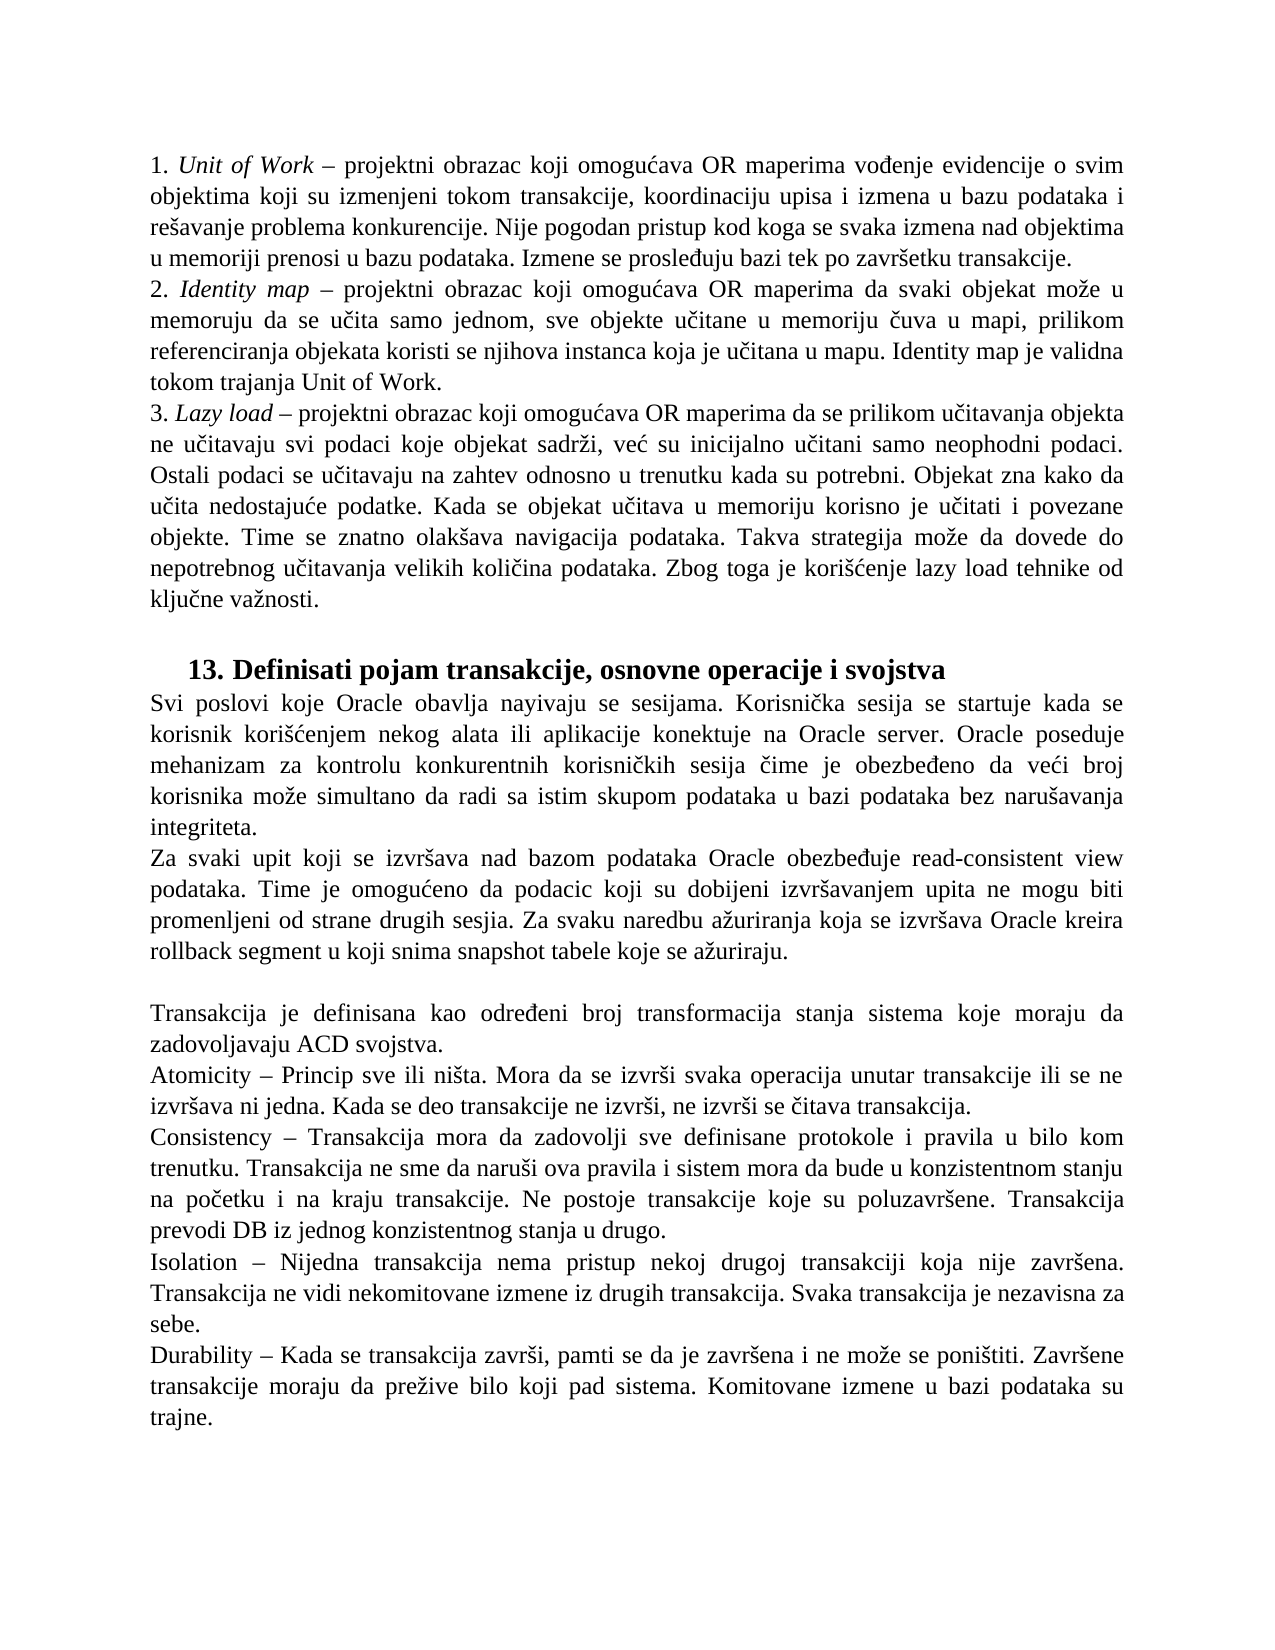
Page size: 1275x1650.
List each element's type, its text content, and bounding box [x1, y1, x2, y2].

list 3. Lazy load – projektni obrazac koji omogućava OR maperima da se prilikom učitavanja objekta ne učitavaju svi podaci koje objekat sadrži, već su inicijalno učitani samo neophodni podaci. Ostali podaci se učitavaju na zahtev odnosno u trenutku kada su potrebni. Objekat zna kako da učita nedostajuće podatke. Kada se objekat učitava u memoriju korisno je učitati i povezane objekte. Time se znatno olakšava navigacija podataka. Takva strategija može da dovede do nepotrebnog učitavanja velikih količina podataka. Zbog toga je korišćenje lazy load tehnike od ključne važnosti. [150, 398, 1125, 613]
list Definisati pojam transakcije, osnovne operacije i svojstva [187, 652, 1125, 685]
list Isolation – Nijedna transakcija nema pristup nekoj drugoj transakciji koja nije završena. Transakcija ne vidi nekomitovane izmene iz drugih transakcija. Svaka transakcija je nezavisna za sebe. [150, 1247, 1125, 1337]
list Atomicity – Princip sve ili ništa. Mora da se izvrši svaka operacija unutar transakcije ili se ne izvršava ni jedna. Kada se deo transakcije ne izvrši, ne izvrši se čitava transakcija. [150, 1060, 1125, 1120]
list Transakcija je definisana kao određeni broj transformacija stanja sistema koje moraju da zadovoljavaju ACD svojstva. [150, 998, 1125, 1058]
list Durability – Kada se transakcija završi, pamti se da je završena i ne može se poništiti. Završene transakcije moraju da prežive bilo koji pad sistema. Komitovane izmene u bazi podataka su trajne. [150, 1340, 1125, 1431]
list Consistency – Transakcija mora da zadovolji sve definisane protokole i pravila u bilo kom trenutku. Transakcija ne sme da naruši ova pravila i sistem mora da bude u konzistentnom stanju na početku i na kraju transakcije. Ne postoje transakcije koje su poluzavršene. Transakcija prevodi DB iz jednog konzistentnog stanja u drugo. [150, 1122, 1125, 1244]
list 2. Identity map – projektni obrazac koji omogućava OR maperima da svaki objekat može u memoruju da se učita samo jednom, sve objekte učitane u memoriju čuva u mapi, prilikom referenciranja objekata koristi se njihova instanca koja je učitana u mapu. Identity map je validna tokom trajanja Unit of Work. [150, 274, 1125, 396]
list 1. Unit of Work – projektni obrazac koji omogućava OR maperima vođenje evidencije o svim objektima koji su izmenjeni tokom transakcije, koordinaciju upisa i izmena u bazu podataka i rešavanje problema konkurencije. Nije pogodan pristup kod koga se svaka izmena nad objektima u memoriji prenosi u bazu podataka. Izmene se prosleđuju bazi tek po završetku transakcije. [150, 150, 1125, 272]
list Svi poslovi koje Oracle obavlja nayivaju se sesijama. Korisnička sesija se startuje kada se korisnik korišćenjem nekog alata ili aplikacije konektuje na Oracle server. Oracle poseduje mehanizam za kontrolu konkurentnih korisničkih sesija čime je obezbeđeno da veći broj korisnika može simultano da radi sa istim skupom podataka u bazi podataka bez narušavanja integriteta. [150, 688, 1125, 841]
list Za svaki upit koji se izvršava nad bazom podataka Oracle obezbeđuje read-consistent view podataka. Time je omogućeno da podacic koji su dobijeni izvršavanjem upita ne mogu biti promenljeni od strane drugih sesjia. Za svaku naredbu ažuriranja koja se izvršava Oracle kreira rollback segment u koji snima snapshot tabele koje se ažuriraju. [150, 843, 1125, 965]
